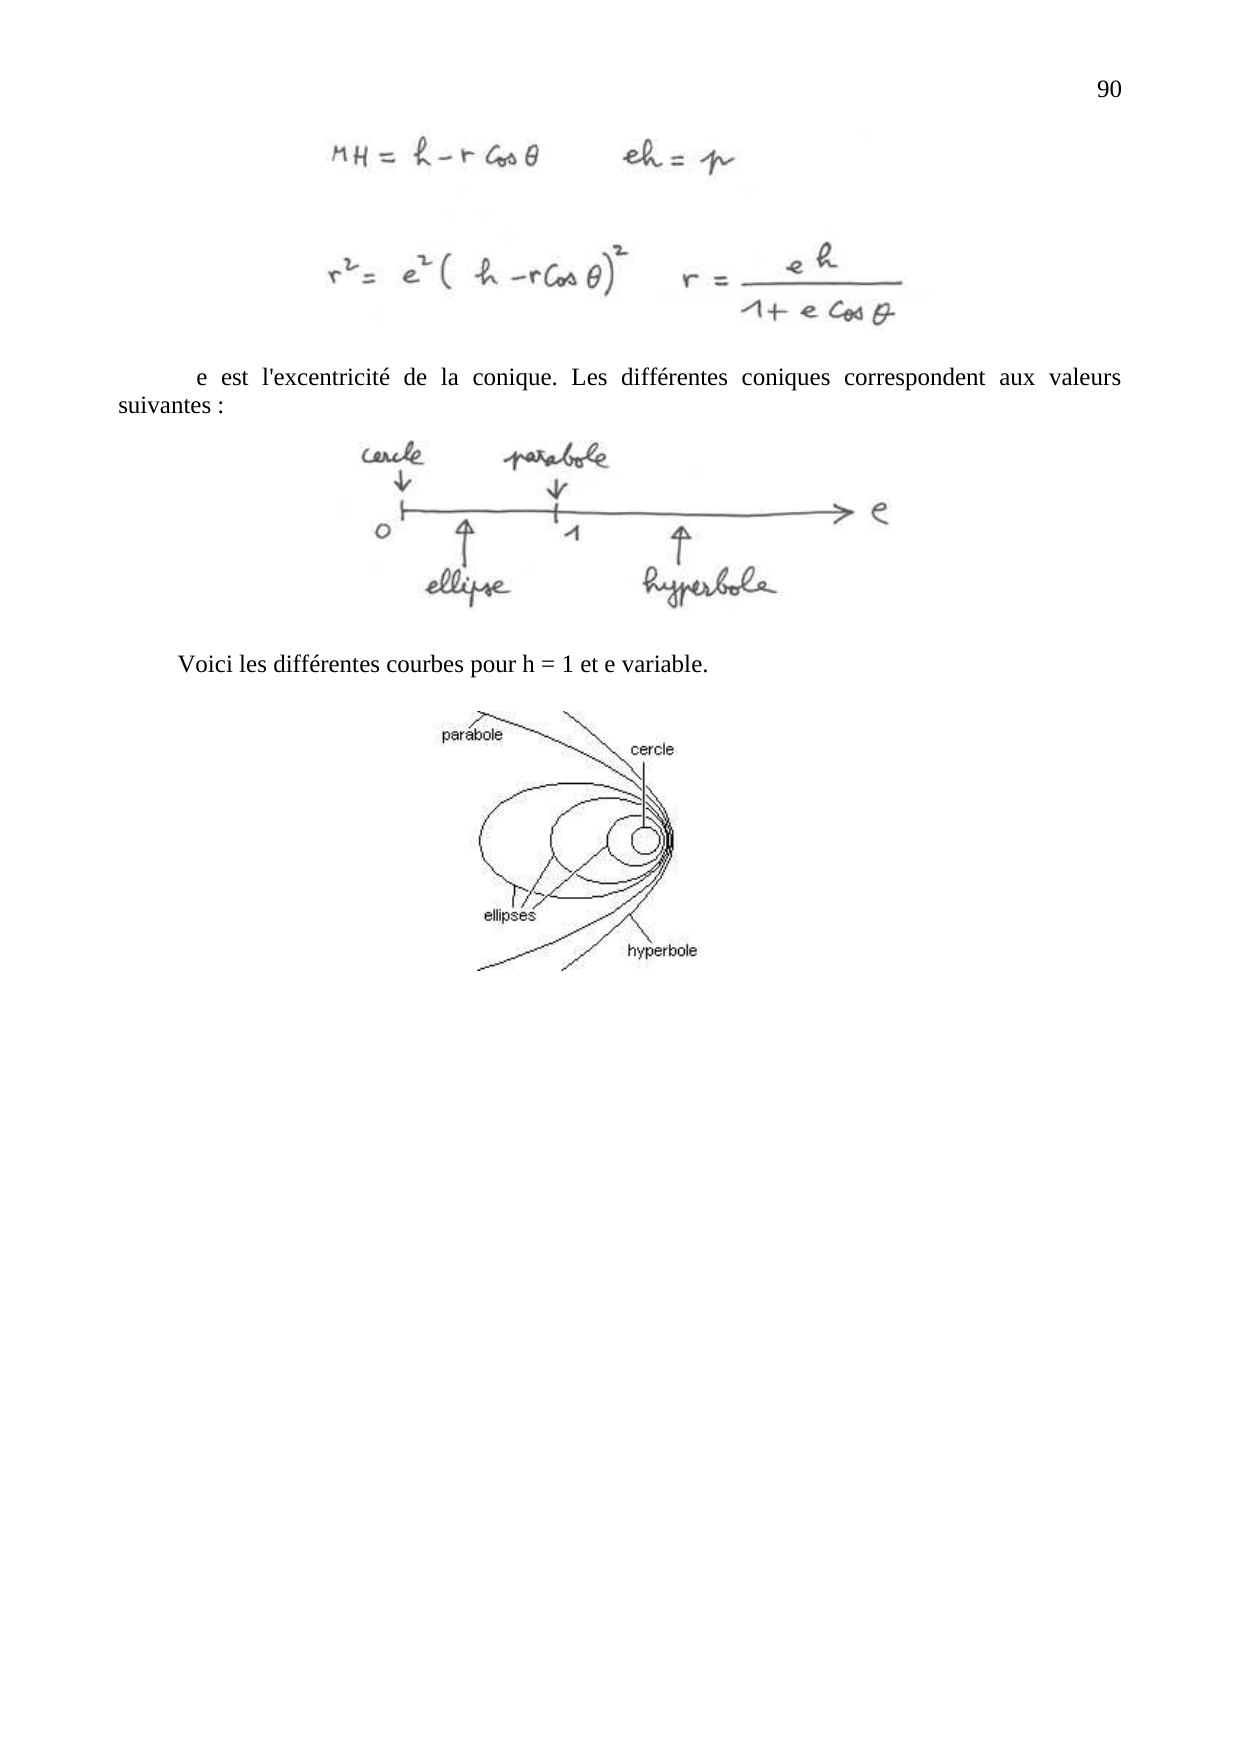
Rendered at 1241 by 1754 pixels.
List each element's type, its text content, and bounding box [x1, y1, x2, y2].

picture [335, 440, 905, 616]
picture [301, 127, 939, 330]
text e est l'excentricité de la conique. Les différentes coniques correspondent aux valeurs suivantes : [118, 363, 1122, 419]
picture [411, 711, 829, 971]
text Voici les différentes courbes pour h = 1 et e variable. [118, 650, 1122, 678]
